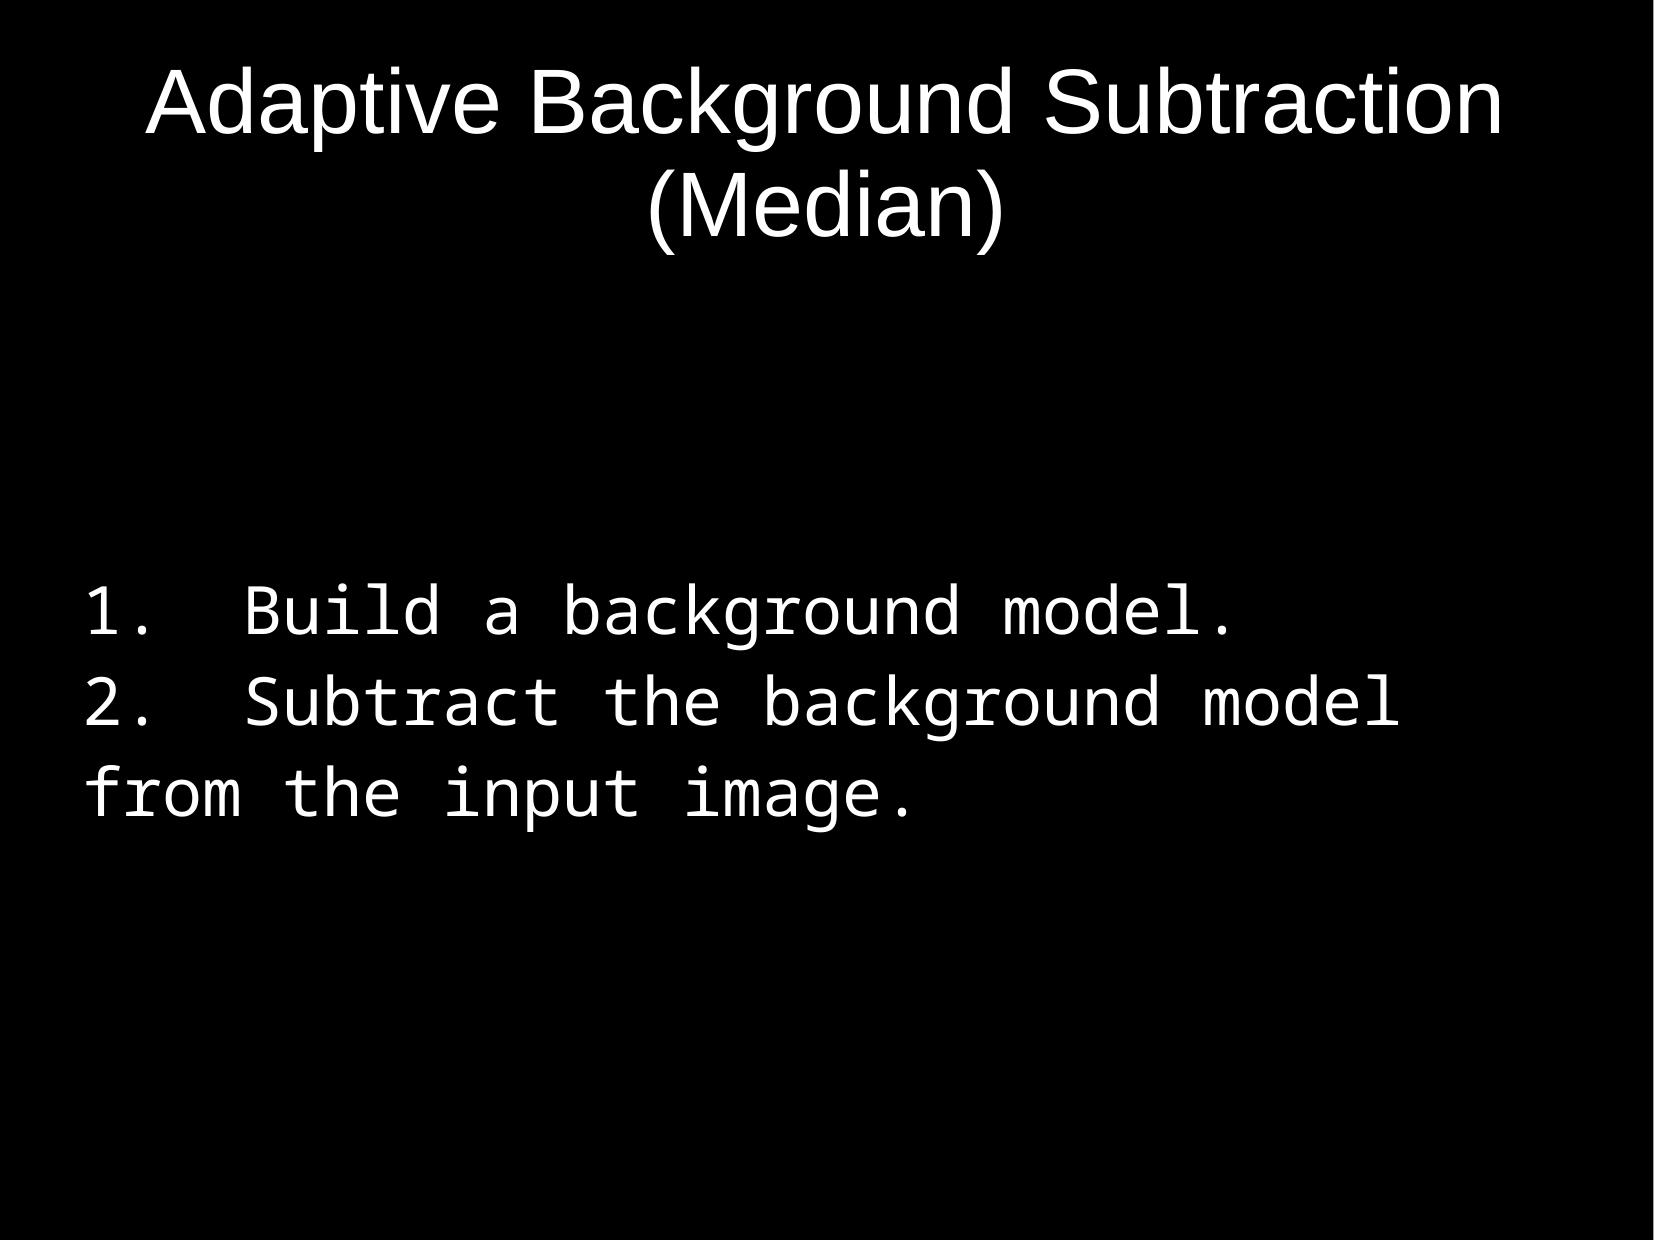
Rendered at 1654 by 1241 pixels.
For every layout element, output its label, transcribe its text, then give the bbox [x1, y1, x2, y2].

title Adaptive Background Subtraction (Median) [82, 49, 1571, 257]
subtitle 1. Build a background model. 2. Subtract the background model from the input image. [82, 297, 1571, 1102]
